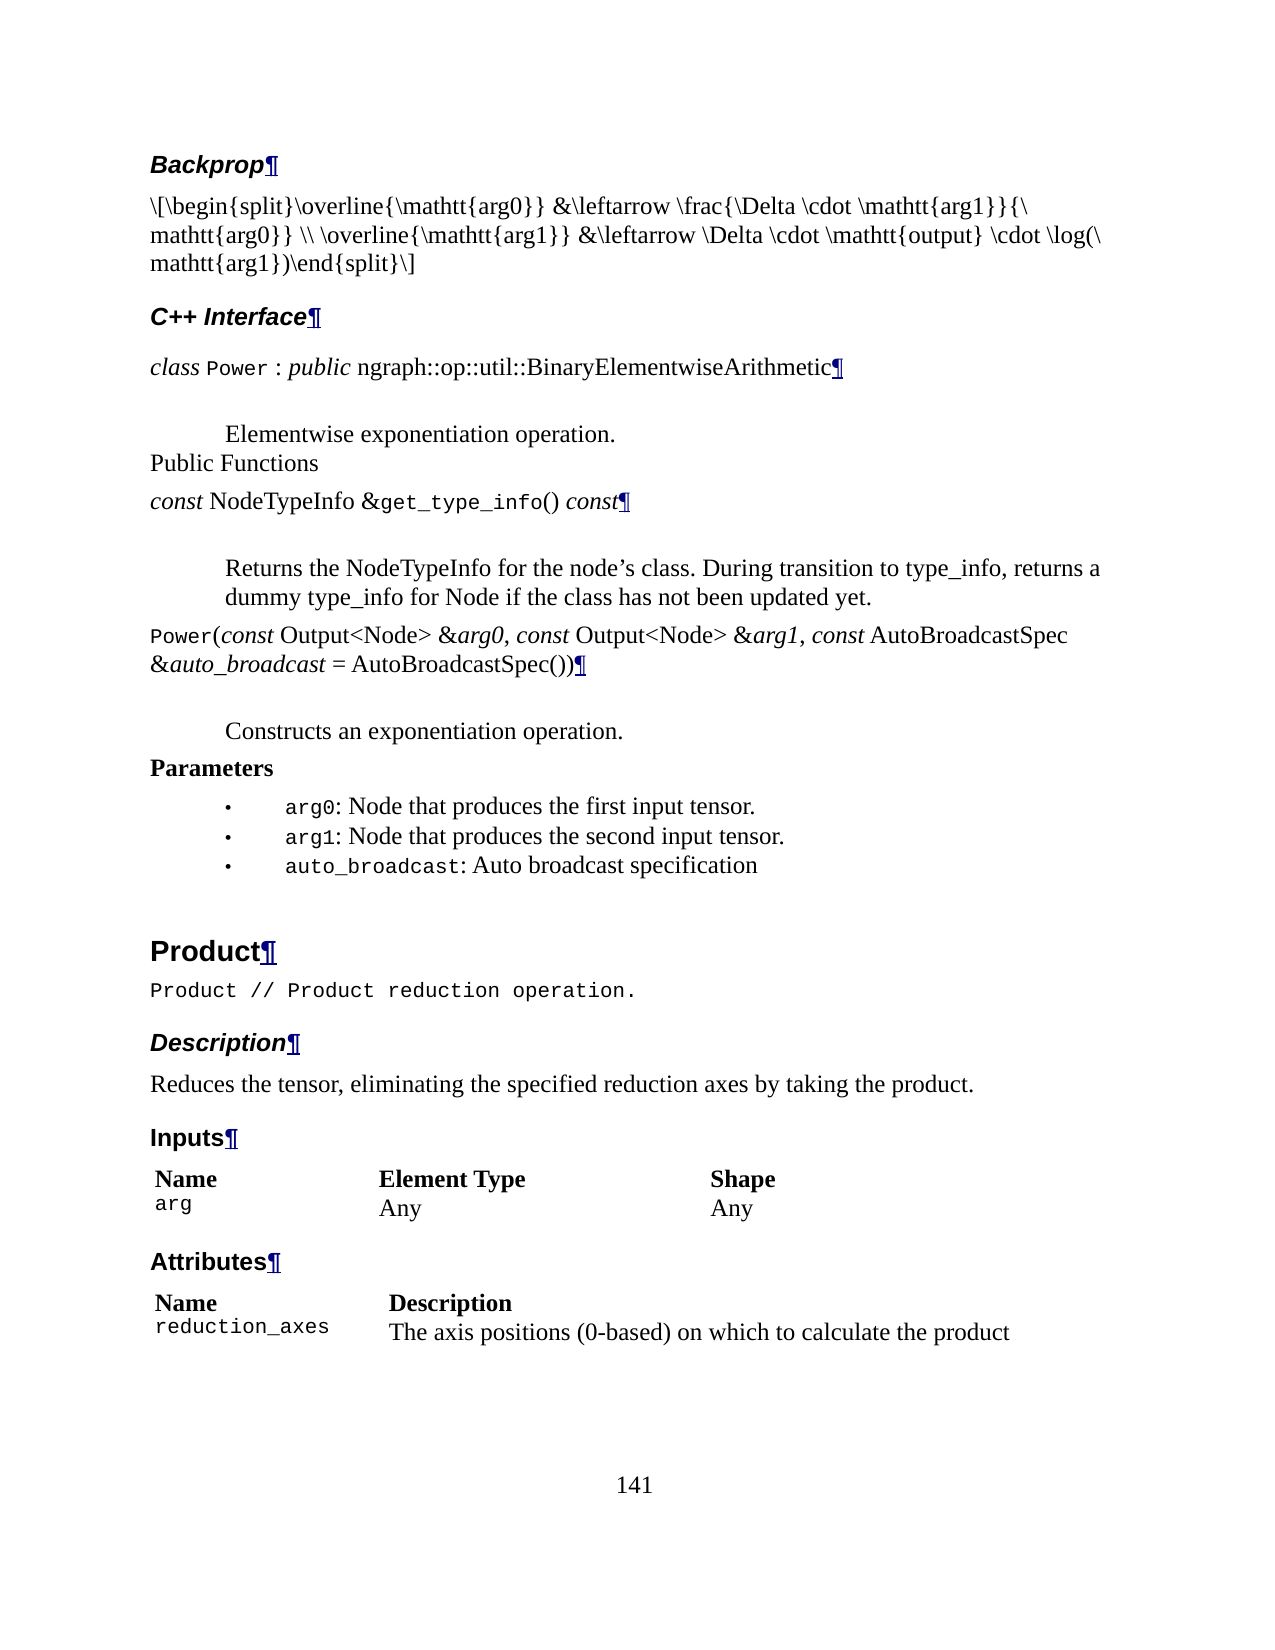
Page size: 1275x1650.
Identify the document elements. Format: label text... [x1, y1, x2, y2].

text Returns the NodeTypeInfo for the node’s class. During transition to type_info, returns a dummy type_info for Node if the class has not been updated yet. [225, 553, 1125, 611]
text Constructs an exponentiation operation. [225, 716, 1125, 744]
table_header Name [150, 1164, 374, 1193]
table_header Name [150, 1288, 384, 1317]
list auto_broadcast: Auto broadcast specification [225, 850, 1125, 880]
list arg0: Node that produces the first input tensor. [225, 791, 1125, 821]
table_header Element Type [374, 1164, 706, 1193]
table_cell arg [150, 1193, 374, 1222]
text Reduces the tensor, eliminating the specified reduction axes by taking the product. [150, 1069, 1125, 1098]
text Product // Product reduction operation. [150, 980, 1125, 1003]
table_header Description [384, 1288, 1125, 1317]
subtitle Description¶ [150, 1028, 1125, 1057]
text Elementwise exponentiation operation. [225, 419, 1125, 448]
text Public Functions [150, 448, 1125, 477]
text Parameters [150, 753, 1125, 782]
table_cell Any [706, 1193, 1125, 1222]
subtitle Attributes¶ [150, 1247, 1125, 1275]
table_cell reduction_axes [150, 1317, 384, 1345]
text Power(const Output<Node> &arg0, const Output<Node> &arg1, const AutoBroadcastSpec &auto_broadcast = AutoBroadcastSpec())¶ [150, 620, 1125, 707]
subtitle Backprop¶ [150, 150, 1125, 178]
text class Power : public ngraph::op::util::BinaryElementwiseArithmetic¶ [150, 352, 1125, 411]
list arg1: Node that produces the second input tensor. [225, 821, 1125, 850]
table_cell The axis positions (0-based) on which to calculate the product [384, 1317, 1125, 1345]
subtitle Product¶ [150, 934, 1125, 967]
table_header Shape [706, 1164, 1125, 1193]
text const NodeTypeInfo &get_type_info() const¶ [150, 486, 1125, 544]
subtitle Inputs¶ [150, 1123, 1125, 1152]
text \[\begin{split}\overline{\mathtt{arg0}} &\leftarrow \frac{\Delta \cdot \mathtt{arg1}}{\mathtt{arg0}} \\ \overline{\mathtt{arg1}} &\leftarrow \Delta \cdot \mathtt{output} \cdot \log(\mathtt{arg1})\end{split}\] [150, 191, 1125, 277]
table_cell Any [374, 1193, 706, 1222]
subtitle C++ Interface¶ [150, 302, 1125, 331]
